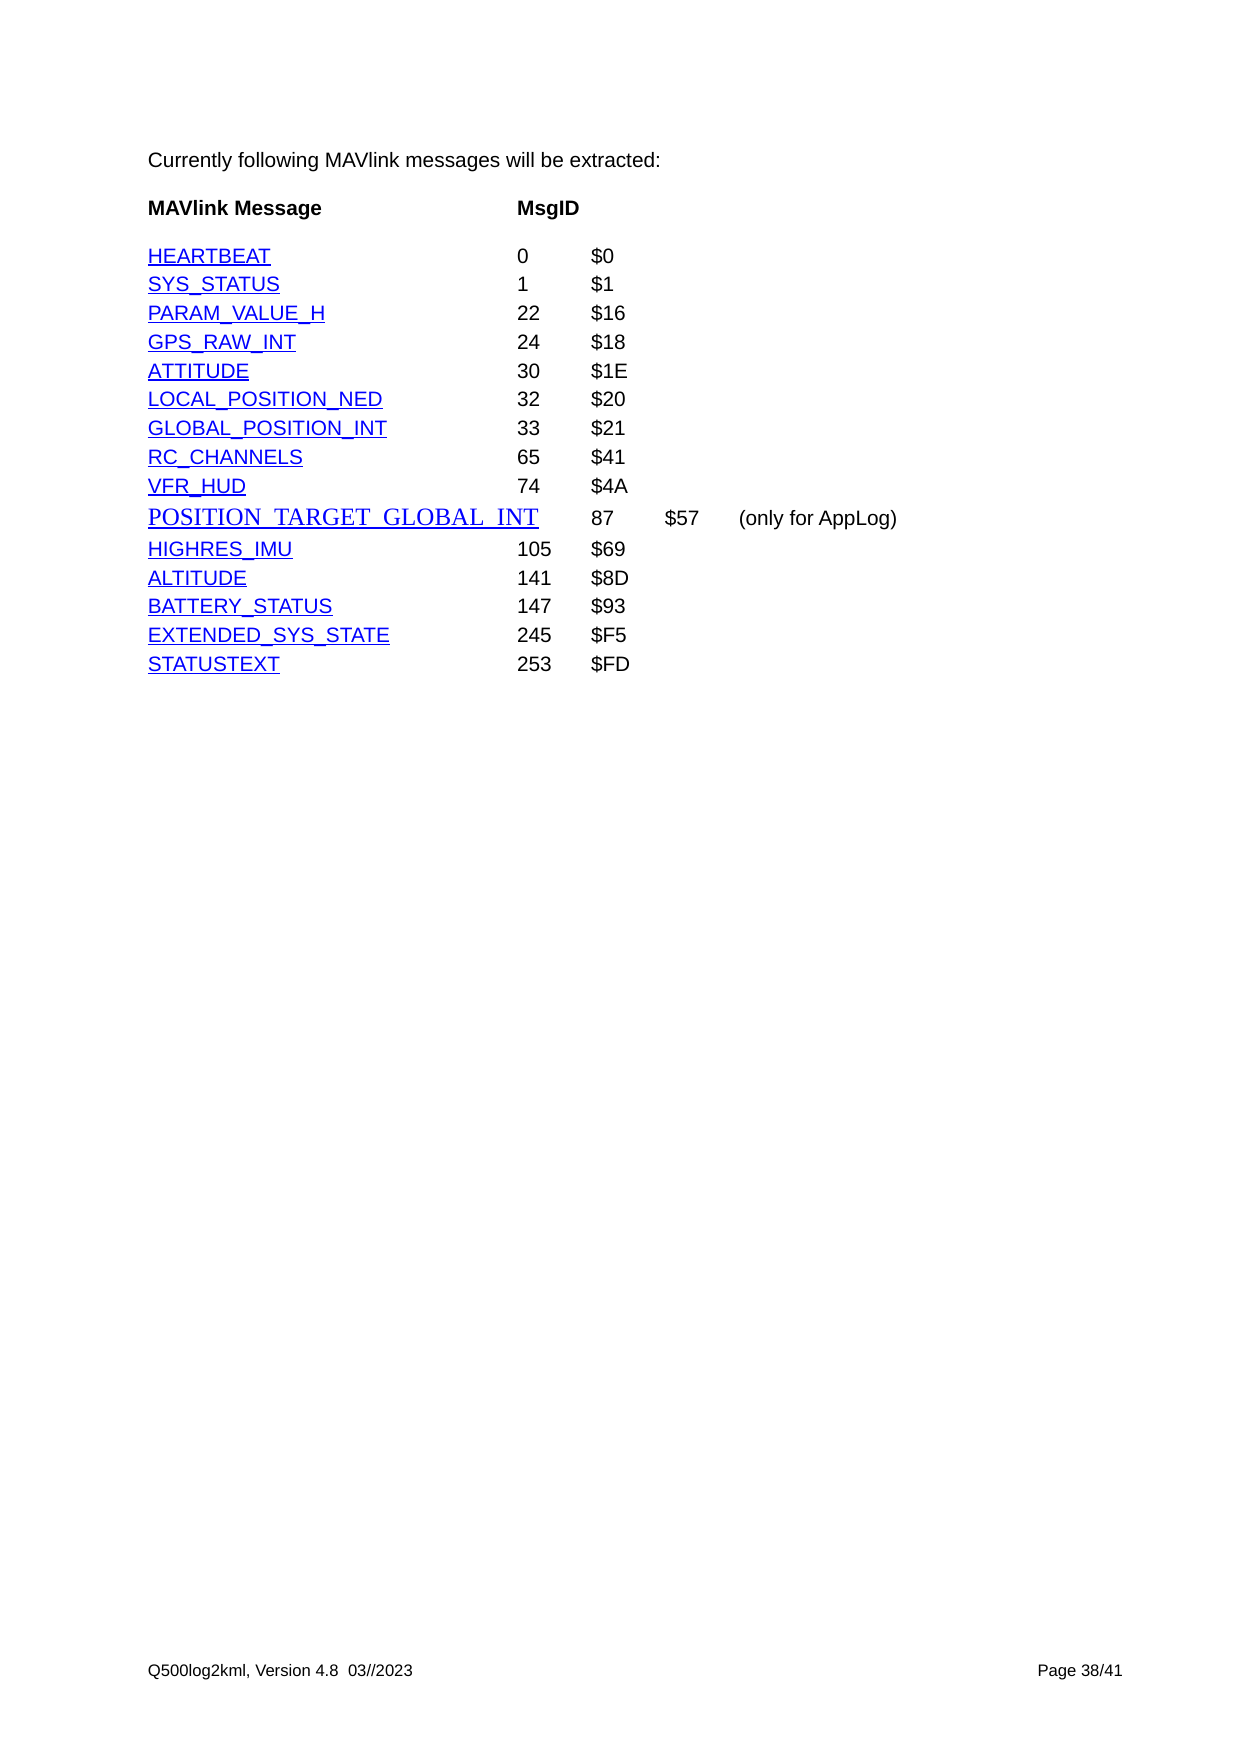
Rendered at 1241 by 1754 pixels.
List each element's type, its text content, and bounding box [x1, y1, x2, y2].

text SYS_STATUS 1 $1 [148, 272, 1093, 296]
text VFR_HUD 74 $4A [148, 473, 1093, 497]
text ATTITUDE 30 $1E [148, 358, 1093, 382]
text STATUSTEXT 253 $FD [148, 652, 1093, 676]
text GLOBAL_POSITION_INT 33 $21 [148, 416, 1093, 440]
text LOCAL_POSITION_NED 32 $20 [148, 387, 1093, 411]
text HEARTBEAT 0 $0 [148, 243, 1093, 267]
text POSITION_TARGET_GLOBAL_INT 87 $57 (only for AppLog) [148, 502, 1093, 531]
text Currently following MAVlink messages will be extracted: [148, 148, 1093, 172]
text BATTERY_STATUS 147 $93 [148, 594, 1093, 618]
text MAVlink Message MsgID [148, 196, 1093, 219]
text GPS_RAW_INT 24 $18 [148, 330, 1093, 354]
text HIGHRES_IMU 105 $69 [148, 537, 1093, 561]
text RC_CHANNELS 65 $41 [148, 445, 1093, 469]
text EXTENDED_SYS_STATE 245 $F5 [148, 623, 1093, 647]
text ALTITUDE 141 $8D [148, 565, 1093, 589]
text PARAM_VALUE_H 22 $16 [148, 301, 1093, 325]
